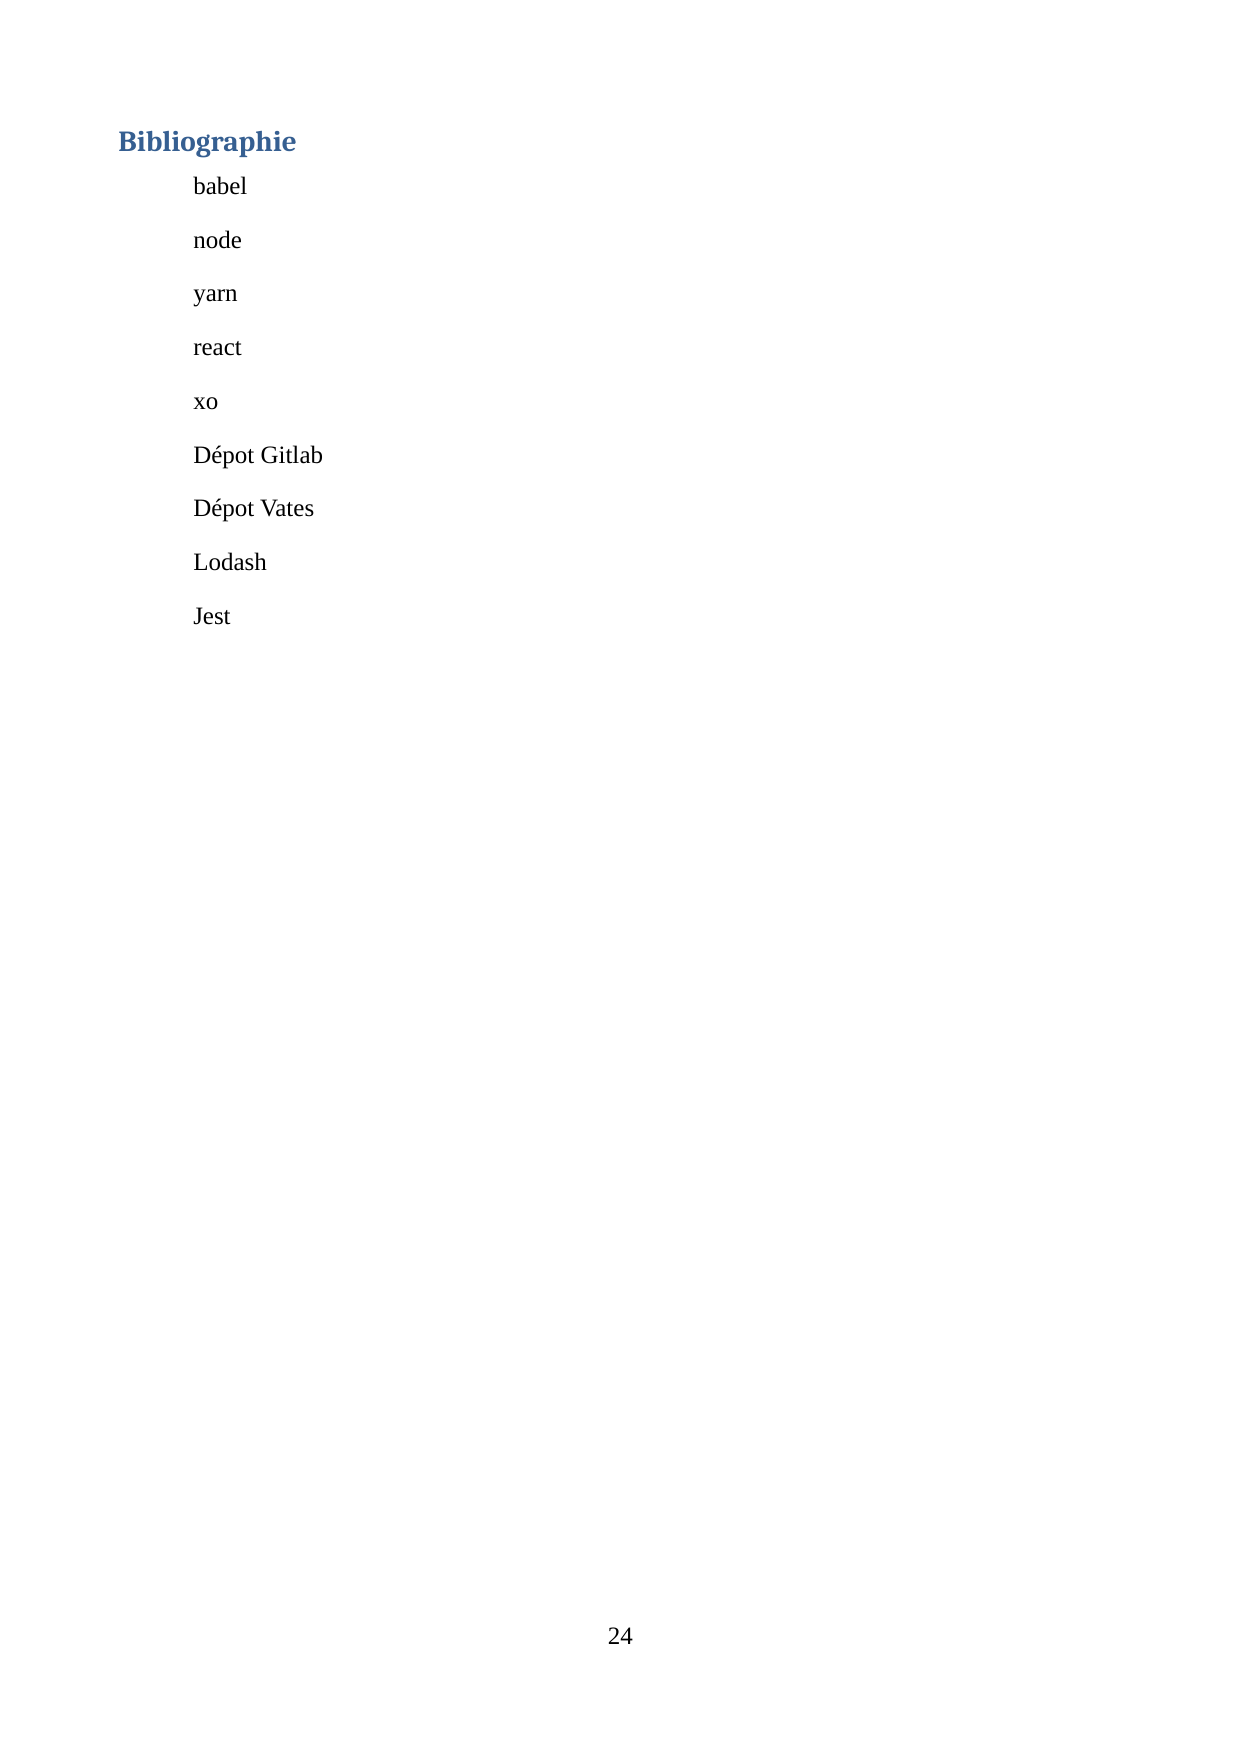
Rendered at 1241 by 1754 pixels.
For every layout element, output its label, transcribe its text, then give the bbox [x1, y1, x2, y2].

list yarn [193, 278, 1122, 307]
list Lodash [193, 547, 1122, 576]
list babel [193, 171, 1122, 200]
list node [193, 225, 1122, 253]
list Jest [193, 601, 1122, 630]
subtitle Bibliographie [118, 125, 1122, 158]
list Dépot Gitlab [193, 440, 1122, 468]
list react [193, 332, 1122, 361]
list Dépot Vates [193, 493, 1122, 522]
list xo [193, 386, 1122, 415]
